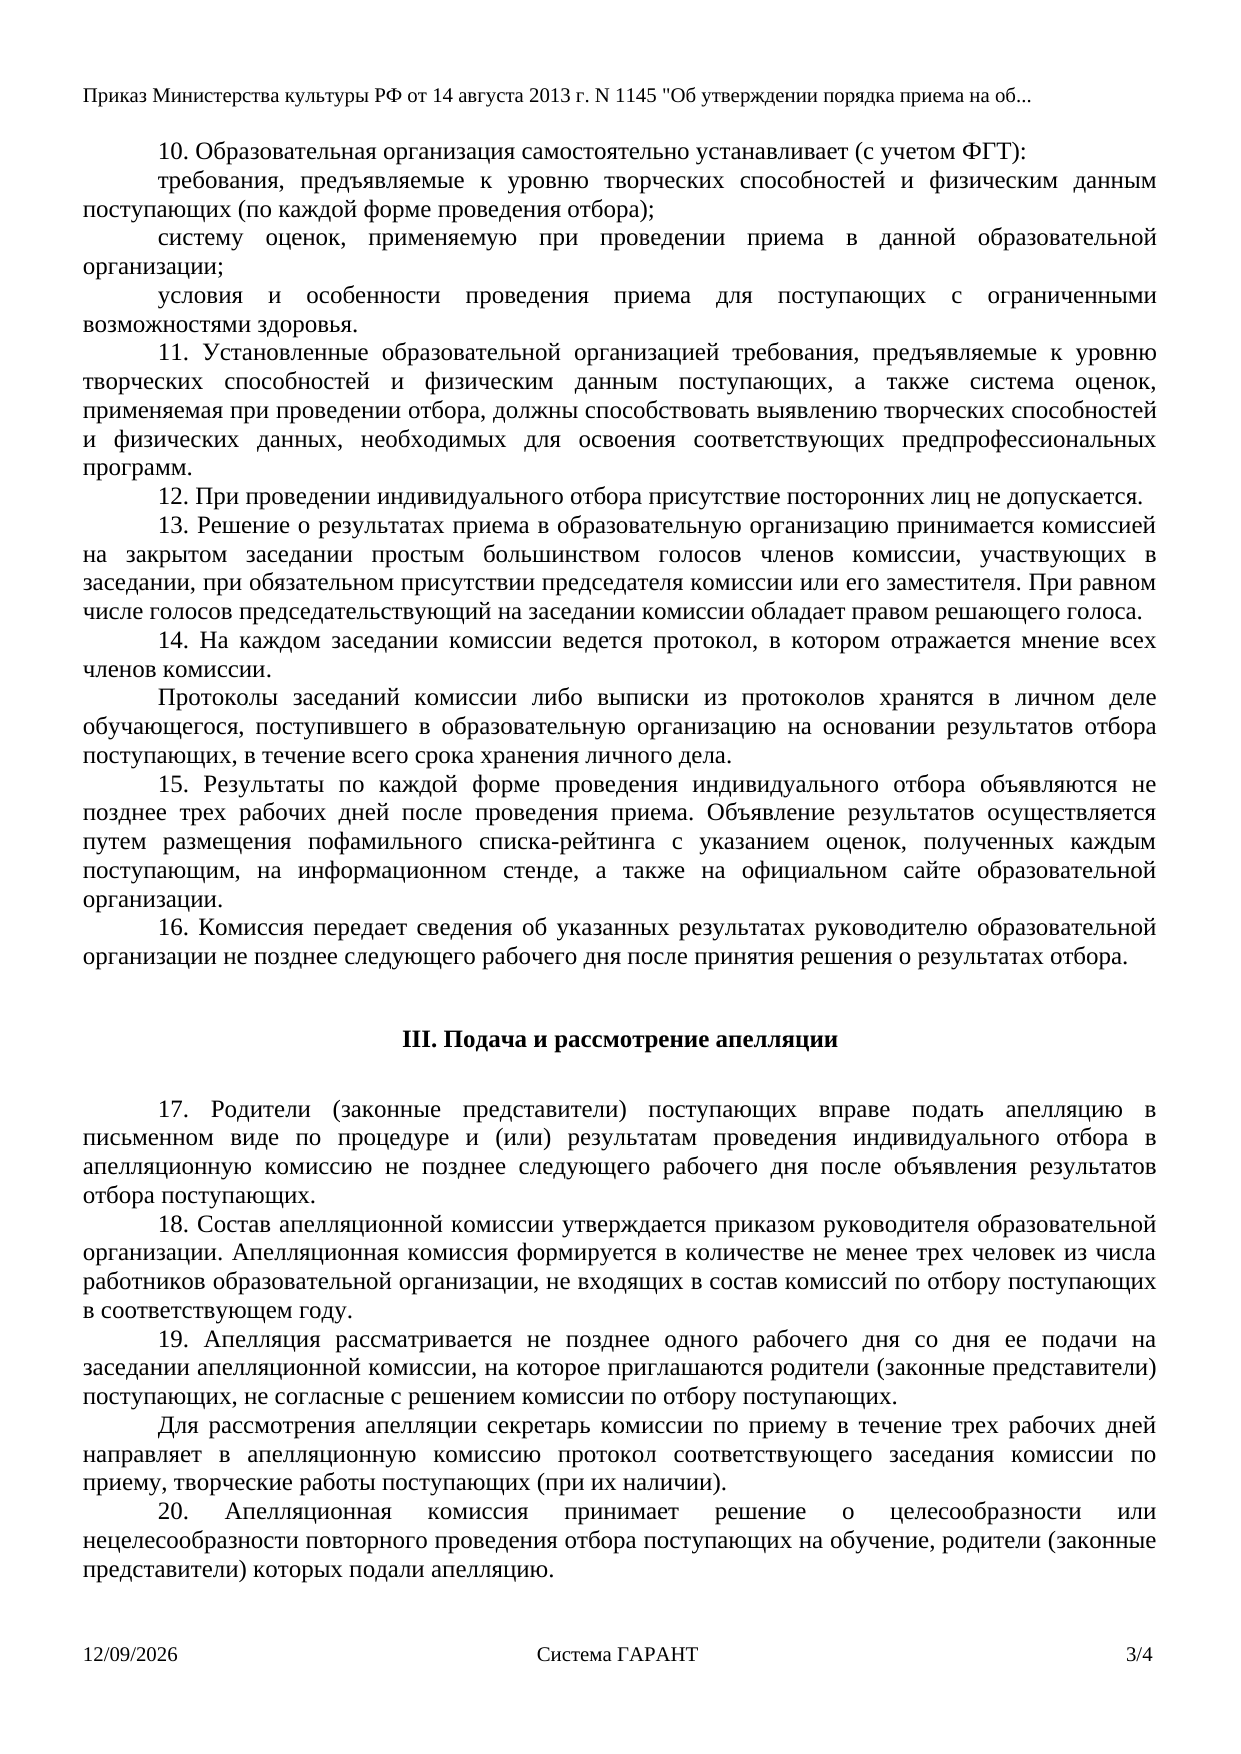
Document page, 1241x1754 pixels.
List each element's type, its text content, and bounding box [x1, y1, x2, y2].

text 13. Решение о результатах приема в образовательную организацию принимается комиссией на закрытом заседании простым большинством голосов членов комиссии, участвующих в заседании, при обязательном присутствии председателя комиссии или его заместителя. При равном числе голосов председательствующий на заседании комиссии обладает правом решающего голоса. [83, 510, 1157, 625]
text Для рассмотрения апелляции секретарь комиссии по приему в течение трех рабочих дней направляет в апелляционную комиссию протокол соответствующего заседания комиссии по приему, творческие работы поступающих (при их наличии). [83, 1410, 1157, 1496]
text 12. При проведении индивидуального отбора присутствие посторонних лиц не допускается. [83, 481, 1157, 510]
text 19. Апелляция рассматривается не позднее одного рабочего дня со дня ее подачи на заседании апелляционной комиссии, на которое приглашаются родители (законные представители) поступающих, не согласные с решением комиссии по отбору поступающих. [83, 1324, 1157, 1410]
text условия и особенности проведения приема для поступающих с ограниченными возможностями здоровья. [83, 280, 1157, 337]
text требования, предъявляемые к уровню творческих способностей и физическим данным поступающих (по каждой форме проведения отбора); [83, 165, 1157, 222]
text 11. Установленные образовательной организацией требования, предъявляемые к уровню творческих способностей и физическим данным поступающих, а также система оценок, применяемая при проведении отбора, должны способствовать выявлению творческих способностей и физических данных, необходимых для освоения соответствующих предпрофессиональных программ. [83, 337, 1157, 481]
text 10. Образовательная организация самостоятельно устанавливает (с учетом ФГТ): [83, 136, 1157, 165]
text 15. Результаты по каждой форме проведения индивидуального отбора объявляются не позднее трех рабочих дней после проведения приема. Объявление результатов осуществляется путем размещения пофамильного списка-рейтинга с указанием оценок, полученных каждым поступающим, на информационном стенде, а также на официальном сайте образовательной организации. [83, 769, 1157, 912]
subtitle III. Подача и рассмотрение апелляции [83, 1024, 1157, 1052]
text систему оценок, применяемую при проведении приема в данной образовательной организации; [83, 222, 1157, 280]
text Протоколы заседаний комиссии либо выписки из протоколов хранятся в личном деле обучающегося, поступившего в образовательную организацию на основании результатов отбора поступающих, в течение всего срока хранения личного дела. [83, 682, 1157, 769]
text 16. Комиссия передает сведения об указанных результатах руководителю образовательной организации не позднее следующего рабочего дня после принятия решения о результатах отбора. [83, 912, 1157, 970]
text 14. На каждом заседании комиссии ведется протокол, в котором отражается мнение всех членов комиссии. [83, 625, 1157, 682]
text 20. Апелляционная комиссия принимает решение о целесообразности или нецелесообразности повторного проведения отбора поступающих на обучение, родители (законные представители) которых подали апелляцию. [83, 1496, 1157, 1582]
text 18. Состав апелляционной комиссии утверждается приказом руководителя образовательной организации. Апелляционная комиссия формируется в количестве не менее трех человек из числа работников образовательной организации, не входящих в состав комиссий по отбору поступающих в соответствующем году. [83, 1209, 1157, 1324]
text 17. Родители (законные представители) поступающих вправе подать апелляцию в письменном виде по процедуре и (или) результатам проведения индивидуального отбора в апелляционную комиссию не позднее следующего рабочего дня после объявления результатов отбора поступающих. [83, 1094, 1157, 1209]
